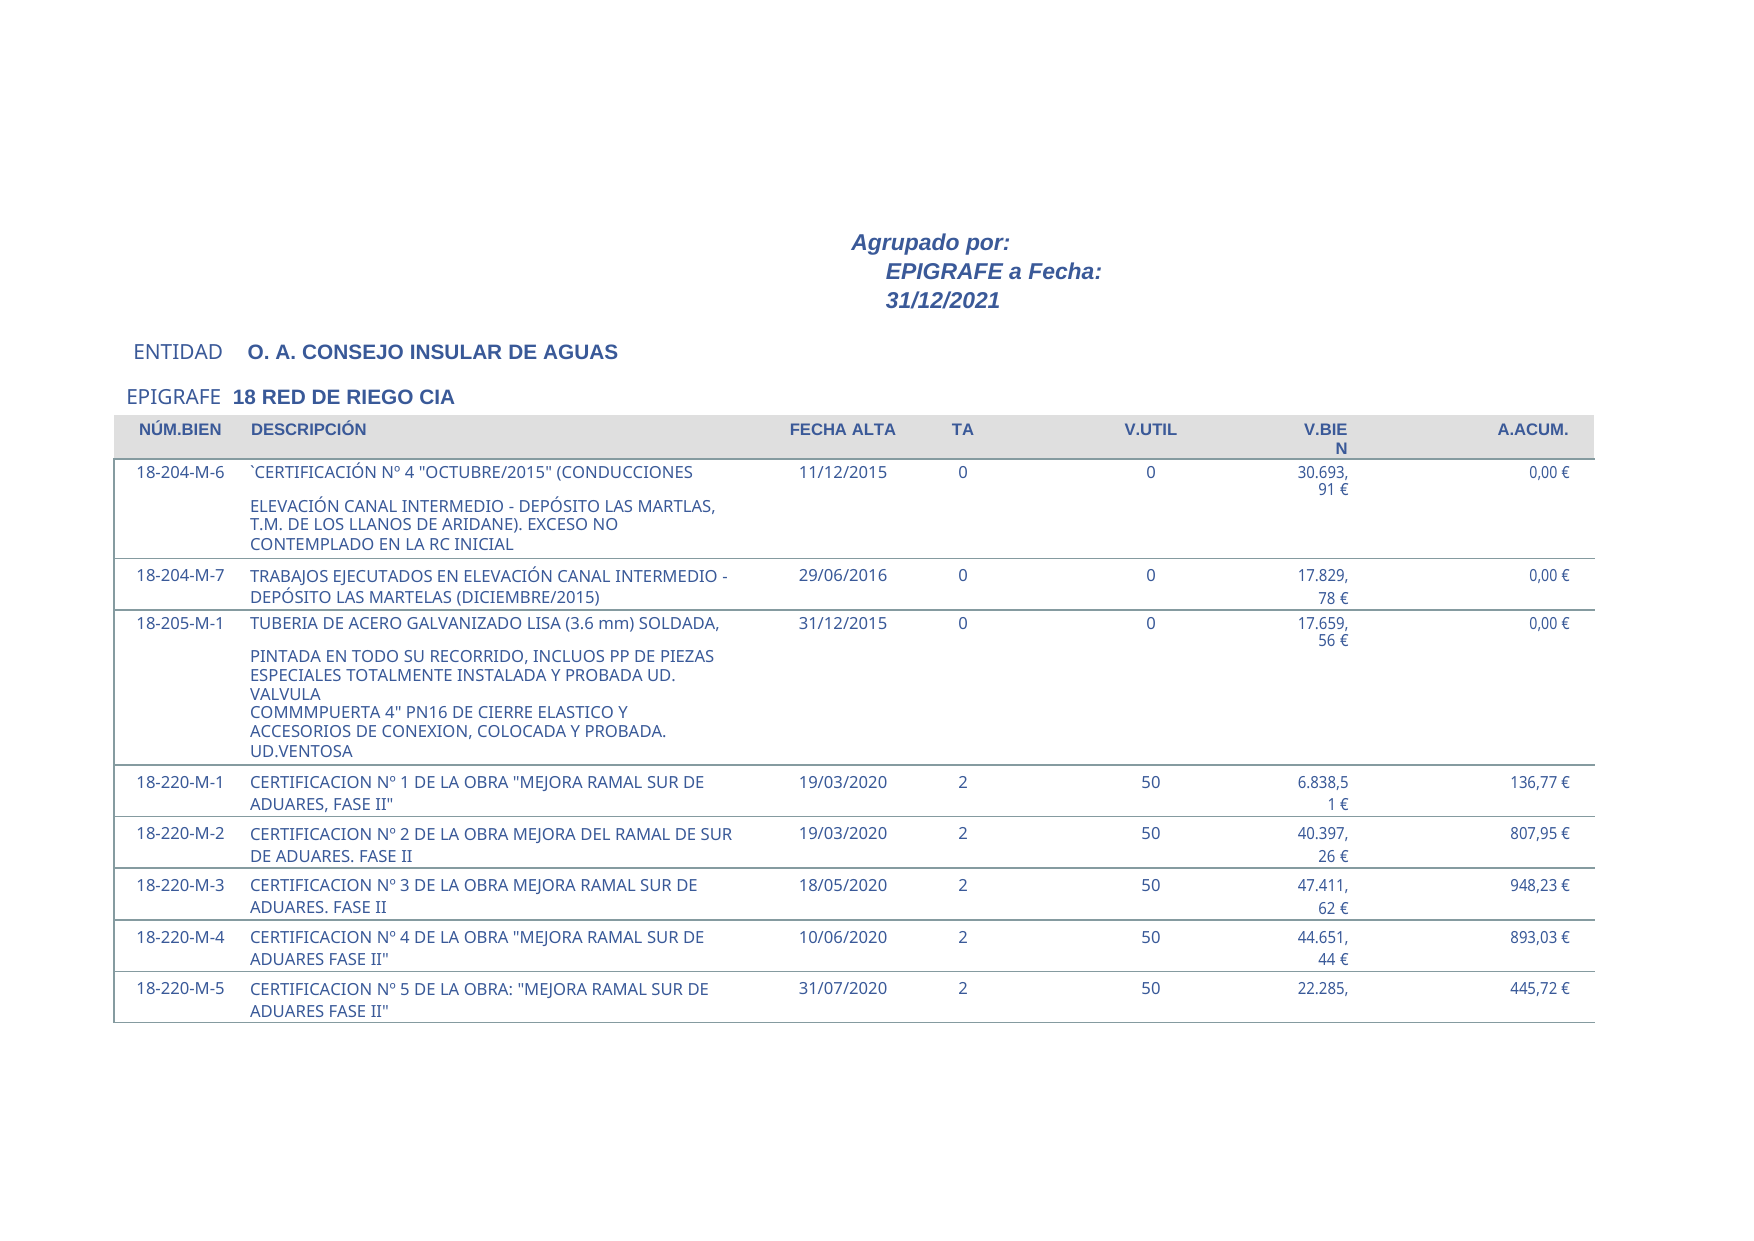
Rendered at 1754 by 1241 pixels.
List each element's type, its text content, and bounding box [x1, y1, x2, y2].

table_cell 29/06/2016 [748, 559, 939, 609]
table_cell T.M. DE LOS LLANOS DE ARIDANE). EXCESO NO [236, 517, 748, 536]
table_cell 17.829,78 € [1296, 559, 1409, 609]
table_cell 30.693,91 € [1296, 460, 1409, 499]
table_cell [939, 668, 1039, 687]
table_cell [939, 499, 1039, 517]
table_header V.UTIL [1039, 415, 1296, 458]
table_cell [1296, 705, 1409, 724]
table_cell ACCESORIOS DE CONEXION, COLOCADA Y PROBADA. [236, 724, 748, 742]
table_cell [1039, 499, 1296, 517]
table_cell [748, 650, 939, 668]
table_cell [748, 705, 939, 724]
table_cell 0 [939, 460, 1039, 499]
table_cell 18-220-M-2 [115, 817, 236, 867]
table_cell [1409, 705, 1594, 724]
table_cell [1039, 536, 1296, 557]
table_cell 807,95 € [1409, 817, 1594, 867]
table_cell [939, 536, 1039, 557]
table_cell 0 [939, 559, 1039, 609]
table_cell [1296, 650, 1409, 668]
table_cell 22.285, [1296, 972, 1409, 1022]
table_cell 47.411,62 € [1296, 869, 1409, 919]
table_cell 893,03 € [1409, 921, 1594, 971]
text ENTIDAD O. A. CONSEJO INSULAR DE AGUAS [133, 337, 1606, 365]
table_cell 11/12/2015 [748, 460, 939, 499]
table_cell VALVULA [236, 687, 748, 705]
table_cell CERTIFICACION Nº 2 DE LA OBRA MEJORA DEL RAMAL DE SUR DE ADUARES. FASE II [236, 817, 748, 867]
table_cell [115, 668, 236, 687]
table_cell [1296, 668, 1409, 687]
table_cell [939, 650, 1039, 668]
table_cell [748, 517, 939, 536]
table_cell [939, 724, 1039, 742]
table_cell [1409, 517, 1594, 536]
table_header FECHA ALTA [748, 415, 939, 458]
table_cell CERTIFICACION Nº 3 DE LA OBRA MEJORA RAMAL SUR DE ADUARES. FASE II [236, 869, 748, 919]
table_cell TUBERIA DE ACERO GALVANIZADO LISA (3.6 mm) SOLDADA, [236, 611, 748, 649]
table_cell 18-220-M-4 [115, 921, 236, 971]
table_cell 0,00 € [1409, 611, 1594, 649]
table_cell 10/06/2020 [748, 921, 939, 971]
table_cell [1039, 705, 1296, 724]
table_cell CERTIFICACION Nº 5 DE LA OBRA: "MEJORA RAMAL SUR DE ADUARES FASE II" [236, 972, 748, 1022]
table_cell 18-204-M-6 [115, 460, 236, 499]
table_cell [1409, 724, 1594, 742]
table_header NÚM.BIEN [114, 415, 236, 458]
table_cell 18-220-M-5 [115, 972, 236, 1022]
table_cell 40.397,26 € [1296, 817, 1409, 867]
table_cell 44.651,44 € [1296, 921, 1409, 971]
table_cell [1039, 650, 1296, 668]
text EPIGRAFE 18 RED DE RIEGO CIA [126, 382, 1606, 411]
table_cell [115, 536, 236, 557]
table_cell 50 [1039, 972, 1296, 1022]
table_cell 50 [1039, 766, 1296, 816]
table_cell [115, 742, 236, 764]
table_header DESCRIPCIÓN [236, 415, 748, 458]
table_cell [115, 499, 236, 517]
table_cell [939, 517, 1039, 536]
table_cell 18/05/2020 [748, 869, 939, 919]
table_cell [1409, 536, 1594, 557]
table_cell 18-220-M-1 [115, 766, 236, 816]
table_cell 2 [939, 766, 1039, 816]
table_cell 19/03/2020 [748, 766, 939, 816]
table_cell 50 [1039, 817, 1296, 867]
table_cell [1039, 724, 1296, 742]
table_cell 0 [1039, 611, 1296, 649]
table_cell 50 [1039, 869, 1296, 919]
table_cell [1409, 499, 1594, 517]
table_cell 2 [939, 869, 1039, 919]
table_cell `CERTIFICACIÓN Nº 4 "OCTUBRE/2015" (CONDUCCIONES [236, 460, 748, 499]
table_cell CONTEMPLADO EN LA RC INICIAL [236, 536, 748, 557]
table_cell COMMMPUERTA 4" PN16 DE CIERRE ELASTICO Y [236, 705, 748, 724]
table_cell 18-205-M-1 [115, 611, 236, 649]
table_cell 948,23 € [1409, 869, 1594, 919]
table_cell 0,00 € [1409, 460, 1594, 499]
table_cell TRABAJOS EJECUTADOS EN ELEVACIÓN CANAL INTERMEDIO - DEPÓSITO LAS MARTELAS (DICIEMBRE/2015) [236, 559, 748, 609]
table_cell [1296, 517, 1409, 536]
table_cell [939, 705, 1039, 724]
table_cell 2 [939, 972, 1039, 1022]
table_cell [1296, 499, 1409, 517]
table_cell 0 [1039, 460, 1296, 499]
table_cell 18-220-M-3 [115, 869, 236, 919]
text Agrupado por: EPIGRAFE a Fecha: 31/12/2021 [851, 228, 1134, 314]
table_cell [939, 742, 1039, 764]
table_cell 31/07/2020 [748, 972, 939, 1022]
table_cell [1409, 650, 1594, 668]
table_cell 2 [939, 921, 1039, 971]
table_cell 17.659,56 € [1296, 611, 1409, 649]
table_cell PINTADA EN TODO SU RECORRIDO, INCLUOS PP DE PIEZAS [236, 650, 748, 668]
table_cell [748, 724, 939, 742]
table_cell CERTIFICACION Nº 4 DE LA OBRA "MEJORA RAMAL SUR DE ADUARES FASE II" [236, 921, 748, 971]
table_cell 19/03/2020 [748, 817, 939, 867]
table_header A.ACUM. [1409, 415, 1594, 458]
table_cell [115, 687, 236, 705]
table_cell [1039, 687, 1296, 705]
table_cell [115, 705, 236, 724]
table_cell [1296, 742, 1409, 764]
table_cell ELEVACIÓN CANAL INTERMEDIO - DEPÓSITO LAS MARTLAS, [236, 499, 748, 517]
table_cell 18-204-M-7 [115, 559, 236, 609]
table_cell [748, 536, 939, 557]
table_cell [1039, 742, 1296, 764]
table_cell [1296, 724, 1409, 742]
table_cell 2 [939, 817, 1039, 867]
table_cell [748, 742, 939, 764]
table_cell 6.838,51 € [1296, 766, 1409, 816]
table_cell 445,72 € [1409, 972, 1594, 1022]
table_cell [1296, 687, 1409, 705]
table_header TA [939, 415, 1039, 458]
table_cell [115, 650, 236, 668]
table_cell ESPECIALES TOTALMENTE INSTALADA Y PROBADA UD. [236, 668, 748, 687]
table_cell 0,00 € [1409, 559, 1594, 609]
table_cell 0 [1039, 559, 1296, 609]
table_cell [748, 499, 939, 517]
table_cell [748, 668, 939, 687]
table_cell CERTIFICACION Nº 1 DE LA OBRA "MEJORA RAMAL SUR DE ADUARES, FASE II" [236, 766, 748, 816]
table_cell [1409, 687, 1594, 705]
table_cell 31/12/2015 [748, 611, 939, 649]
table_cell [939, 687, 1039, 705]
table_cell [1039, 668, 1296, 687]
table_cell 0 [939, 611, 1039, 649]
table_cell 50 [1039, 921, 1296, 971]
table_cell [1296, 536, 1409, 557]
table_header V.BIEN [1296, 415, 1409, 458]
table_cell [748, 687, 939, 705]
table_cell [1409, 742, 1594, 764]
table_cell 136,77 € [1409, 766, 1594, 816]
table_cell [115, 517, 236, 536]
table_cell [1409, 668, 1594, 687]
table_cell UD.VENTOSA [236, 742, 748, 764]
table_cell [115, 724, 236, 742]
table_cell [1039, 517, 1296, 536]
